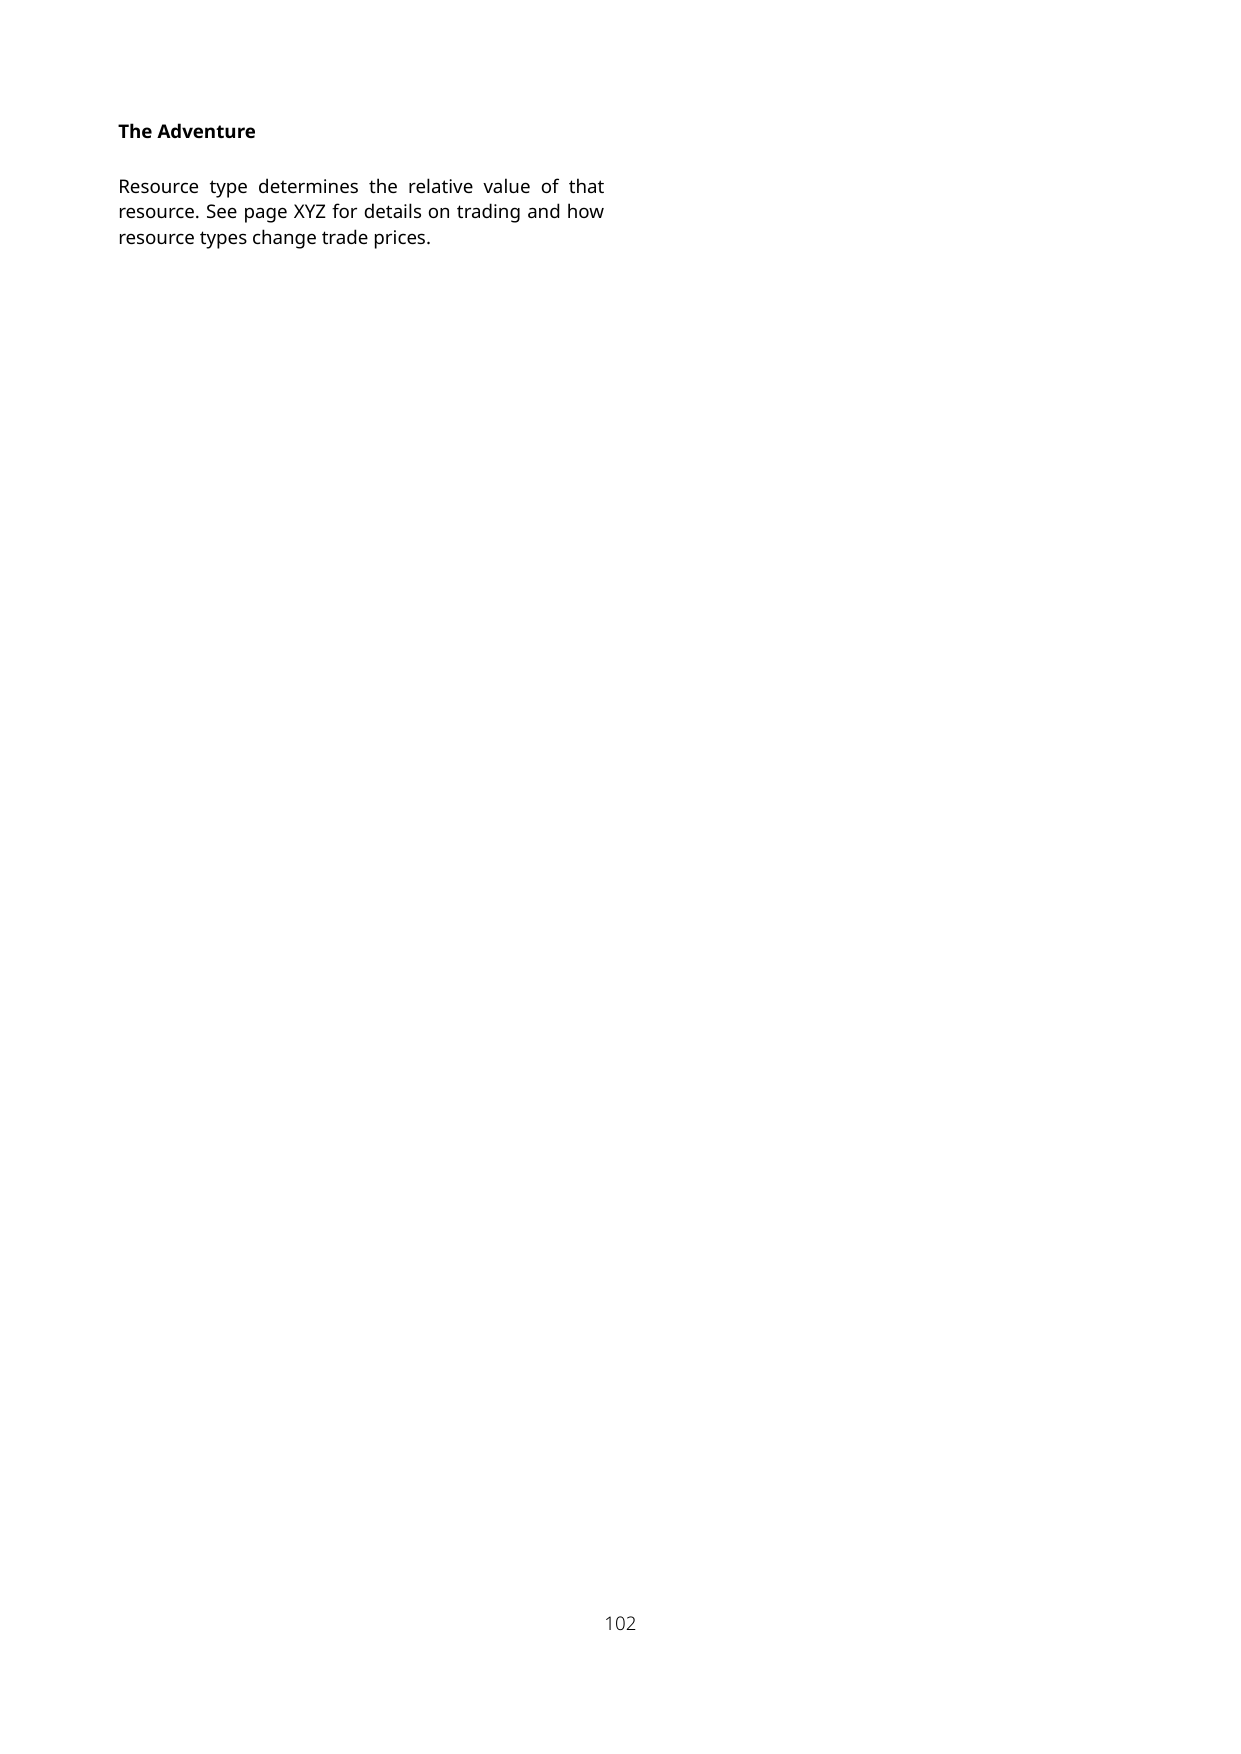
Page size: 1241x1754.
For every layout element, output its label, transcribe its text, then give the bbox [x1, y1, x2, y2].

text Resource type determines the relative value of that resource. See page XYZ for details on trading and how resource types change trade prices. [118, 173, 605, 250]
